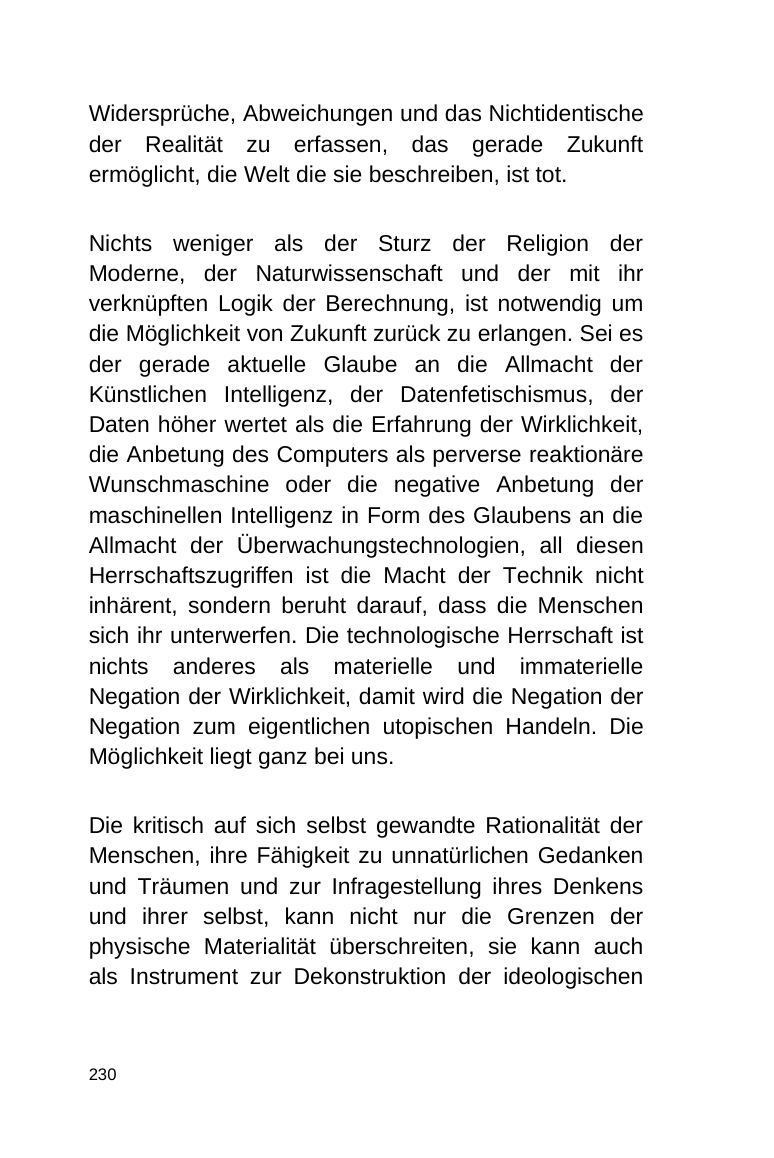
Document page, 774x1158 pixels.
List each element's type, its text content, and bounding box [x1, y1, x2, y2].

text Widersprüche, Abweichungen und das Nichtidentische der Realität zu erfassen, das gerade Zukunft ermöglicht, die Welt die sie beschreiben, ist tot. [88, 100, 644, 187]
text Die kritisch auf sich selbst gewandte Rationalität der Menschen, ihre Fähigkeit zu unnatürlichen Gedanken und Träumen und zur Infragestellung ihres Denkens und ihrer selbst, kann nicht nur die Grenzen der physische Materialität überschreiten, sie kann auch als Instrument zur Dekonstruktion der ideologischen [88, 812, 644, 990]
text Nichts weniger als der Sturz der Religion der Moderne, der Naturwissenschaft und der mit ihr verknüpften Logik der Berechnung, ist notwendig um die Möglichkeit von Zukunft zurück zu erlangen. Sei es der gerade aktuelle Glaube an die Allmacht der Künstlichen Intelligenz, der Datenfetischismus, der Daten höher wertet als die Erfahrung der Wirklichkeit, die Anbetung des Computers als perverse reaktionäre Wunschmaschine oder die negative Anbetung der maschinellen Intelligenz in Form des Glaubens an die Allmacht der Überwachungstechnologien, all diesen Herrschaftszugriffen ist die Macht der Technik nicht inhärent, sondern beruht darauf, dass die Menschen sich ihr unterwerfen. Die technologische Herrschaft ist nichts anderes als materielle und immaterielle Negation der Wirklichkeit, damit wird die Negation der Negation zum eigentlichen utopischen Handeln. Die Möglichkeit liegt ganz bei uns. [88, 230, 644, 770]
